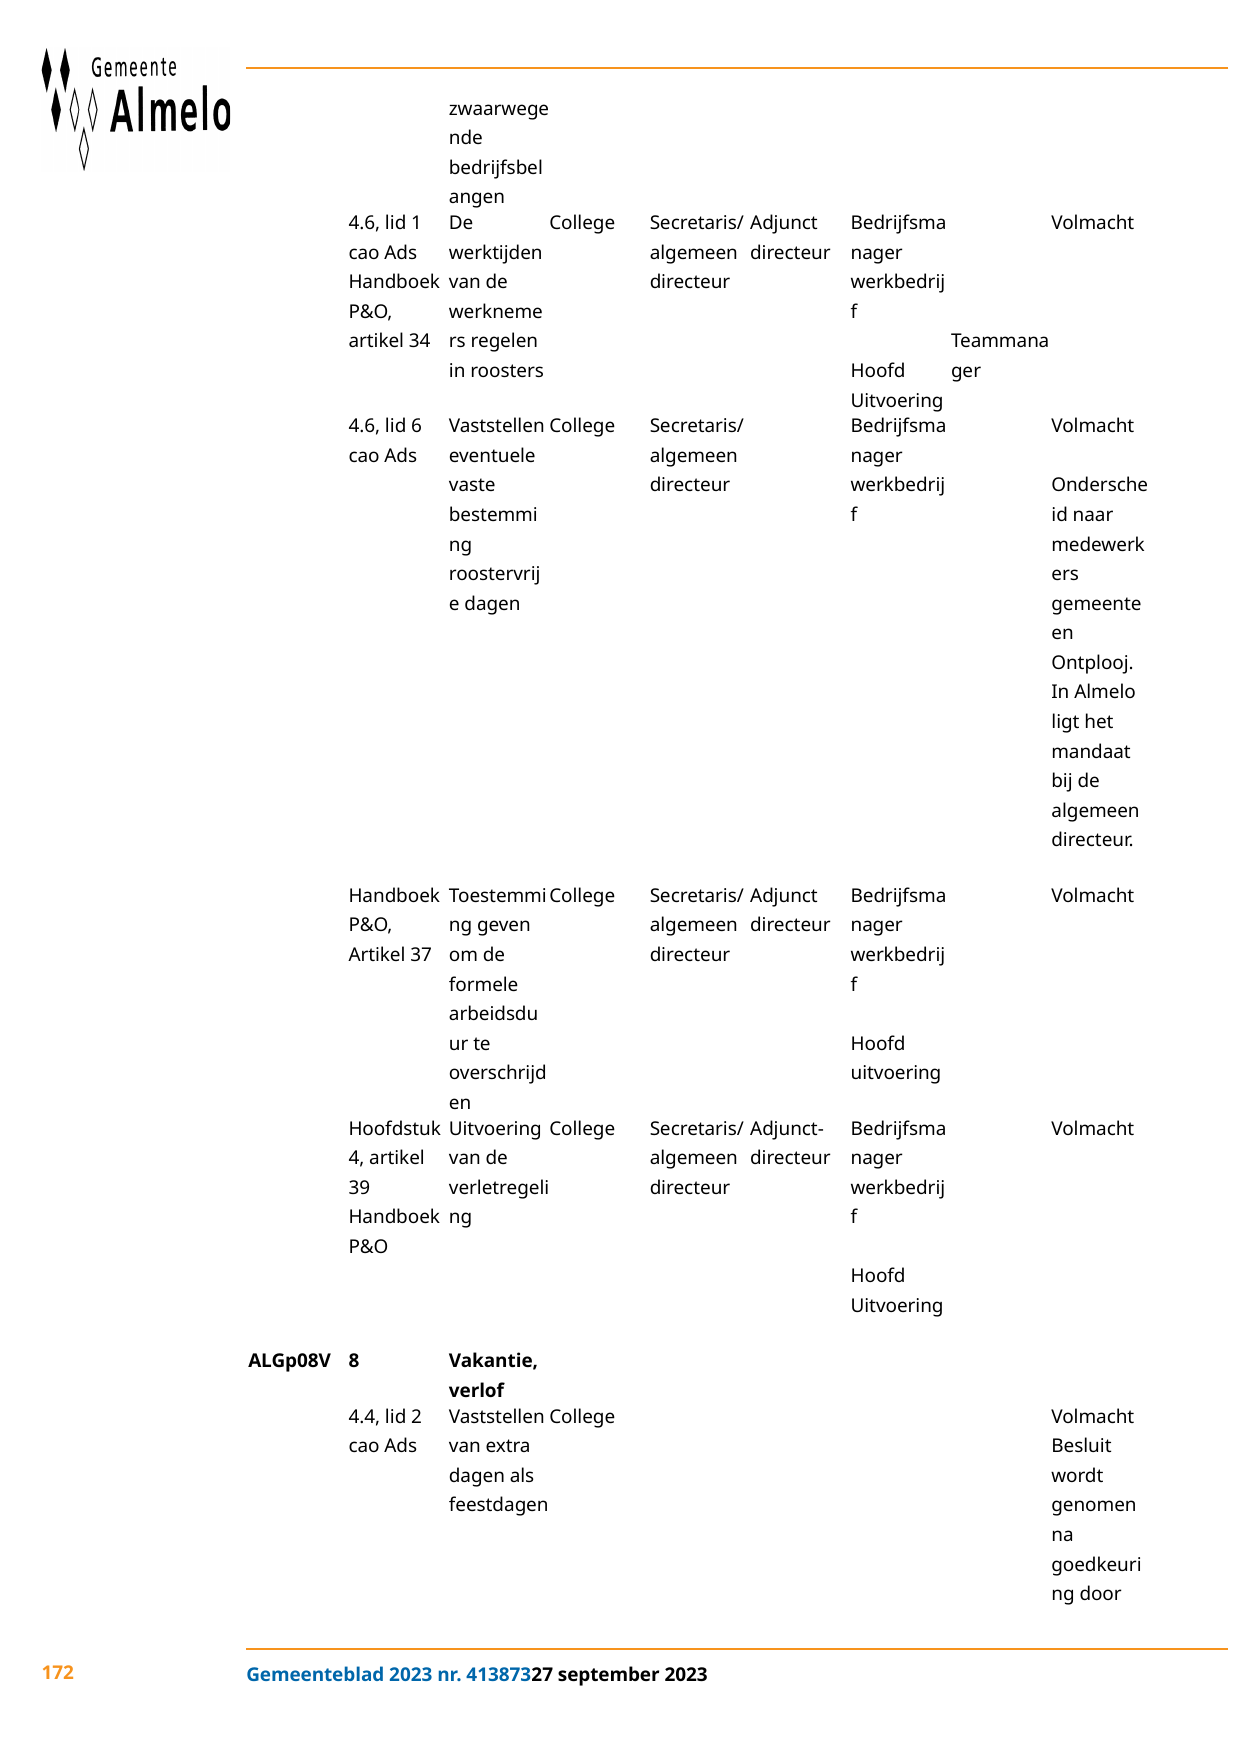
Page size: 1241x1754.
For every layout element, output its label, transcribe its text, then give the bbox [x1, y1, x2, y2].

table_cell Vaststellen van extra dagen als feestdagen [449, 1403, 549, 1606]
table_cell Adjunct directeur [750, 882, 850, 1115]
table_cell De werktijden van de werknemers regelen in roosters [449, 209, 549, 412]
table_cell zwaarwegende bedrijfsbelangen [449, 95, 549, 209]
table_cell [750, 1348, 850, 1403]
table_cell [248, 1403, 348, 1606]
table_cell [650, 1403, 750, 1606]
table_cell 8 [348, 1348, 449, 1403]
table_cell [650, 1348, 750, 1403]
table_cell Bedrijfsmanager werkbedrijf [850, 413, 951, 882]
table_cell Handboek P&O, Artikel 37 [348, 882, 449, 1115]
table_cell Secretaris/algemeen directeur [650, 882, 750, 1115]
table_cell Hoofdstuk 4, artikel 39 Handboek P&O [348, 1115, 449, 1348]
table_cell Teammanager [951, 209, 1051, 412]
table_cell Bedrijfsmanager werkbedrijf Hoofd Uitvoering [850, 1115, 951, 1348]
table_cell College [549, 882, 649, 1115]
table_cell College [549, 1403, 649, 1606]
table_cell Adjunct-directeur [750, 1115, 850, 1348]
table_cell [549, 1348, 649, 1403]
table_cell 4.6, lid 1 cao Ads Handboek P&O, artikel 34 [348, 209, 449, 412]
table_cell [850, 95, 951, 209]
table_cell Volmacht Onderscheid naar medewerkers gemeente en Ontplooj. In Almelo ligt het mandaat bij de algemeen directeur. [1051, 413, 1152, 882]
table_cell Vakantie, verlof [449, 1348, 549, 1403]
table_cell [951, 413, 1051, 882]
table_cell [549, 95, 649, 209]
table_cell [750, 413, 850, 882]
table_cell ALGp08V [248, 1348, 348, 1403]
table_cell [248, 882, 348, 1115]
table_cell Secretaris/algemeen directeur [650, 1115, 750, 1348]
picture [41, 47, 231, 172]
table_cell [248, 1115, 348, 1348]
table_cell [348, 95, 449, 209]
table_cell Vaststellen eventuele vaste bestemming roostervrije dagen [449, 413, 549, 882]
table_cell [850, 1403, 951, 1606]
table_cell Volmacht [1051, 1115, 1152, 1348]
table_cell [951, 1115, 1051, 1348]
table_cell 4.4, lid 2 cao Ads [348, 1403, 449, 1606]
table_cell Bedrijfsmanager werkbedrijf Hoofd uitvoering [850, 882, 951, 1115]
table_cell [951, 1348, 1051, 1403]
table_cell 4.6, lid 6 cao Ads [348, 413, 449, 882]
table_cell [750, 1403, 850, 1606]
table_cell Bedrijfsmanager werkbedrijf Hoofd Uitvoering [850, 209, 951, 412]
table_cell [248, 209, 348, 412]
table_cell [750, 95, 850, 209]
table_cell [951, 95, 1051, 209]
table_cell Adjunct directeur [750, 209, 850, 412]
table_cell Volmacht Besluit wordt genomen na goedkeuring door [1051, 1403, 1152, 1606]
table_cell Volmacht [1051, 209, 1152, 412]
table_cell College [549, 413, 649, 882]
table_cell Uitvoering van de verletregeling [449, 1115, 549, 1348]
table_cell Secretaris/ algemeen directeur [650, 413, 750, 882]
table_cell [248, 95, 348, 209]
table_cell [1051, 95, 1152, 209]
table_cell College [549, 209, 649, 412]
table_cell [650, 95, 750, 209]
table_cell [951, 882, 1051, 1115]
table_cell Secretaris/ algemeen directeur [650, 209, 750, 412]
table_cell Toestemming geven om de formele arbeidsduur te overschrijden [449, 882, 549, 1115]
table_cell [1051, 1348, 1152, 1403]
table_cell College [549, 1115, 649, 1348]
table_cell [850, 1348, 951, 1403]
table_cell [248, 413, 348, 882]
table_cell Volmacht [1051, 882, 1152, 1115]
table_cell [951, 1403, 1051, 1606]
